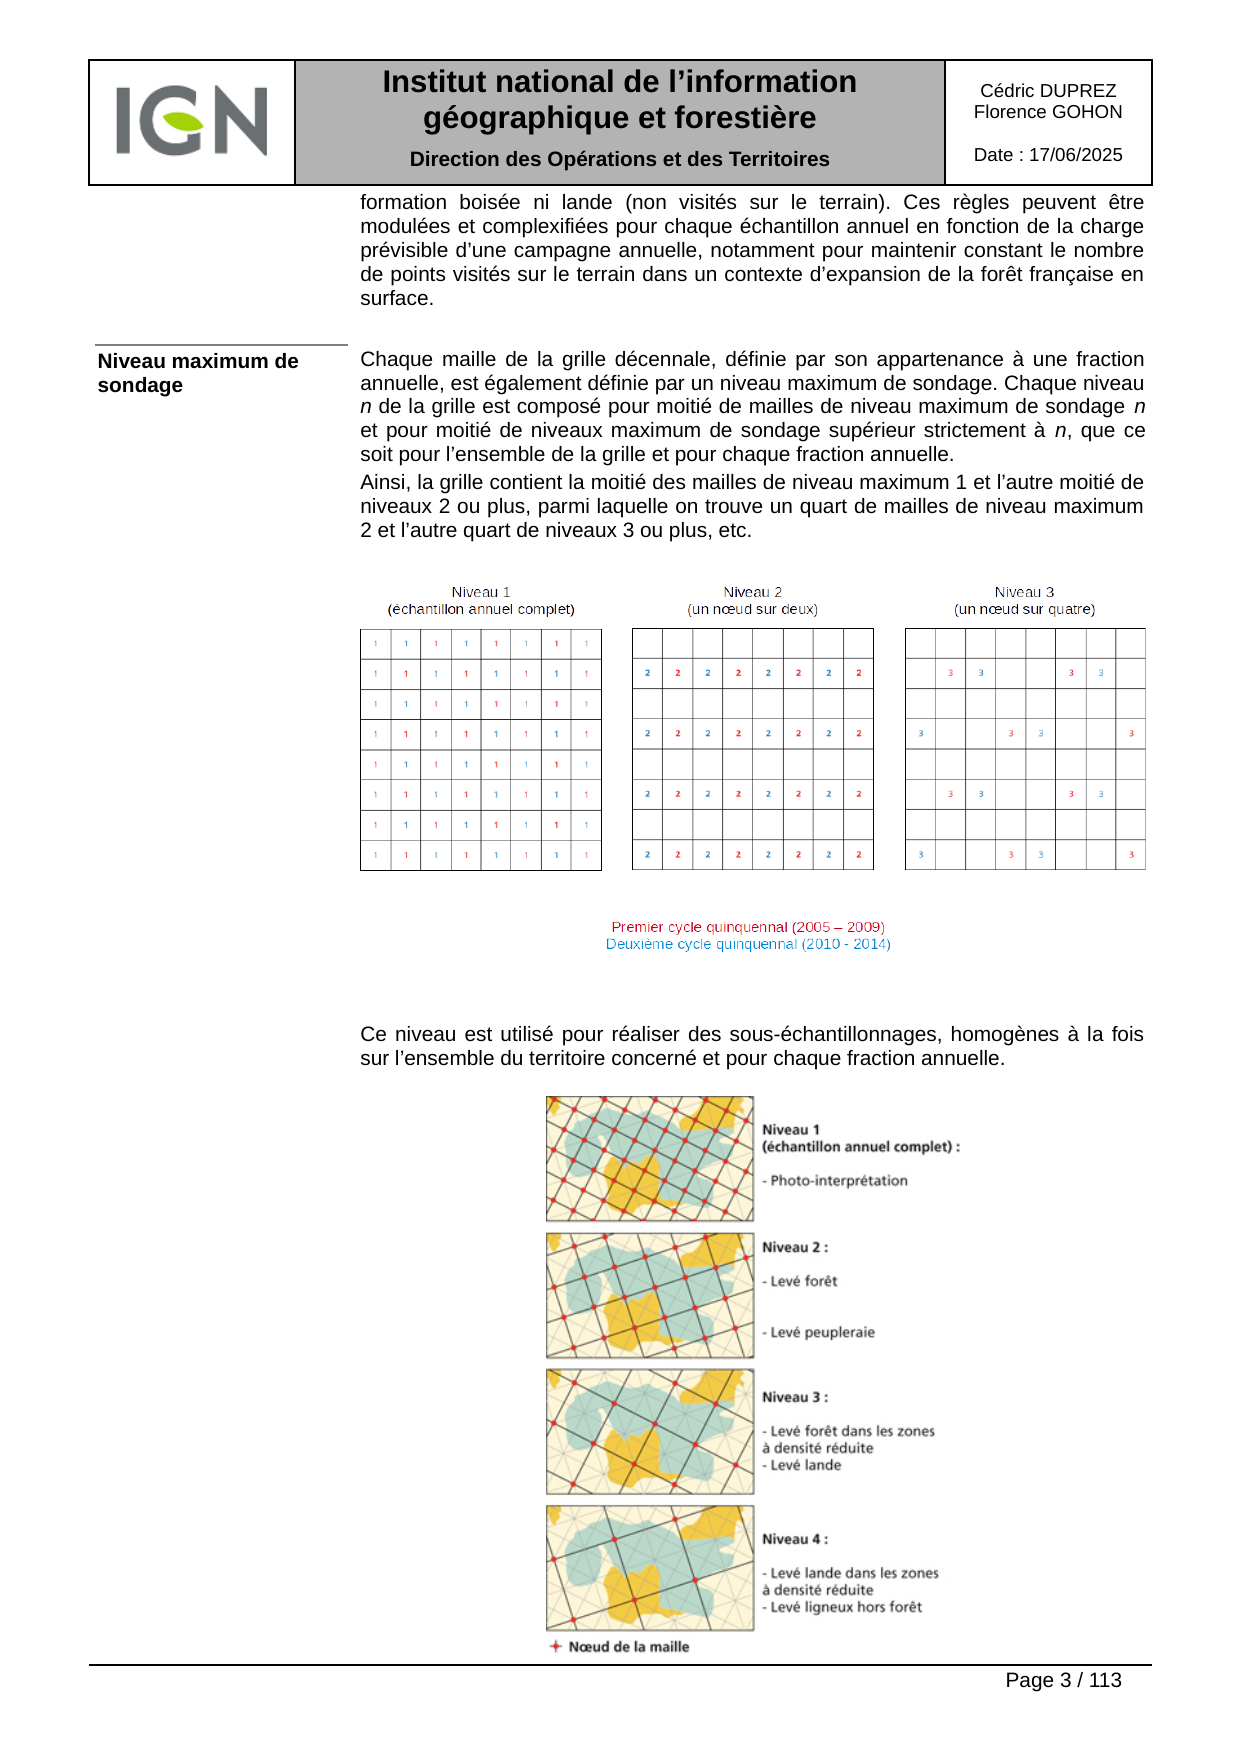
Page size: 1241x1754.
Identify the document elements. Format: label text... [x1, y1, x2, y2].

table_cell formation boisée ni lande (non visités sur le terrain). Ces règles peuvent être modulées et complexifiées pour chaque échantillon annuel en fonction de la charge prévisible d’une campagne annuelle, notamment pour maintenir constant le nombre de points visités sur le terrain dans un contexte d’expansion de la forêt française en surface. [354, 186, 1152, 343]
picture [91, 62, 293, 180]
table_cell [89, 186, 354, 343]
picture [360, 569, 1146, 967]
table_cell Niveau maximum de sondage [89, 343, 354, 1661]
table_cell Chaque maille de la grille décennale, définie par son appartenance à une fraction annuelle, est également définie par un niveau maximum de sondage. Chaque niveau n de la grille est composé pour moitié de mailles de niveau maximum de sondage n et pour moitié de niveaux maximum de sondage supérieur strictement à n, que ce soit pour l’ensemble de la grille et pour chaque fraction annuelle. Ainsi, la grille contient la moitié des mailles de niveau maximum 1 et l’autre moitié de niveaux 2 ou plus, parmi laquelle on trouve un quart de mailles de niveau maximum 2 et l’autre quart de niveaux 3 ou plus, etc. Ce niveau est utilisé pour réaliser des sous-échantillonnages, homogènes à la fois sur l’ensemble du territoire concerné et pour chaque fraction annuelle. [354, 343, 1152, 1661]
picture [546, 1096, 960, 1655]
